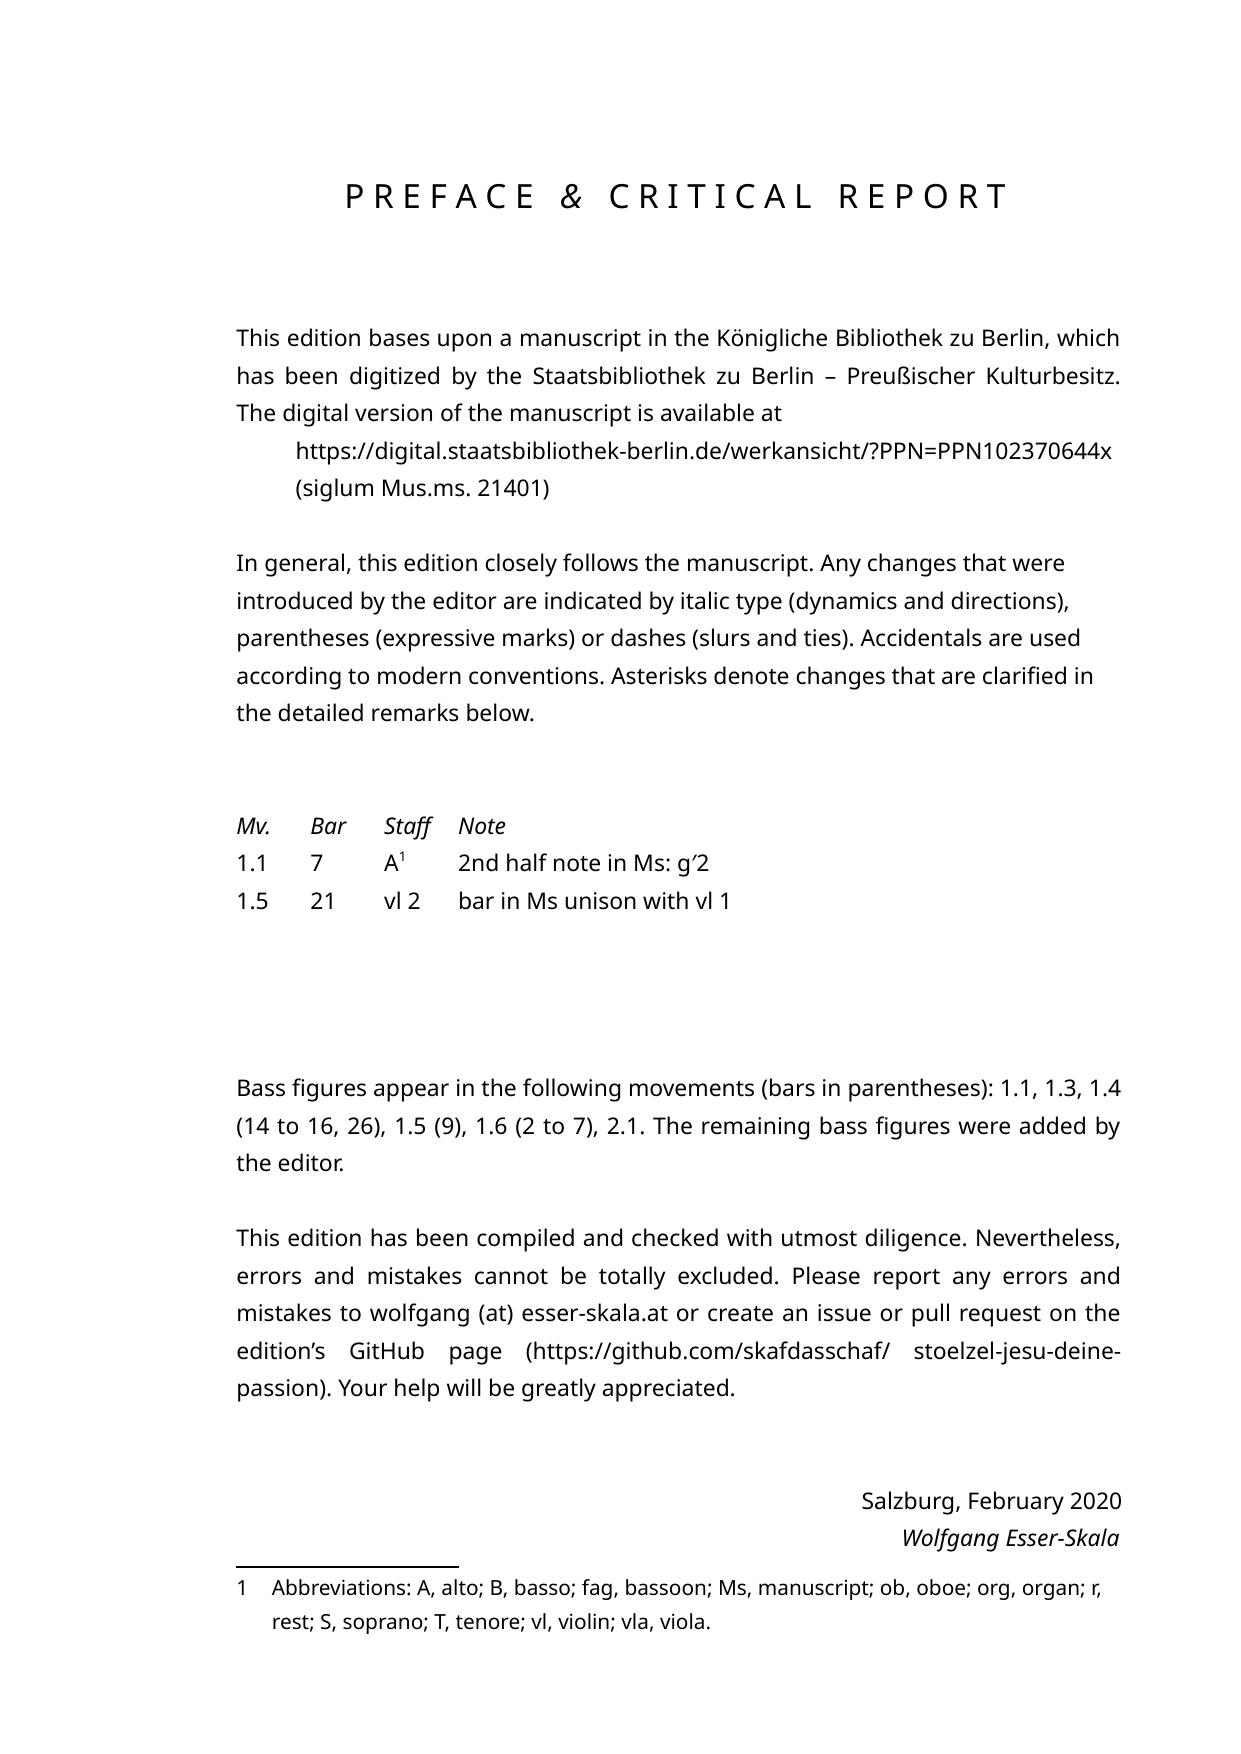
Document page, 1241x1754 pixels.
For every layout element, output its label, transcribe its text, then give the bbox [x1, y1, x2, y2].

text Salzburg, February 2020 Wolfgang Esser-Skala [236, 1485, 1122, 1554]
text In general, this edition closely follows the manuscript. Any changes that were introduced by the editor are indicated by italic type (dynamics and directions), parentheses (expressive marks) or dashes (slurs and ties). Accidentals are used according to modern conventions. Asterisks denote changes that are clarified in the detailed remarks below. Mv. Bar Staff Note 1.1 7 A 2nd half note in Ms: g′2 1.5 21 vl 2 bar in Ms unison with vl 1 [236, 547, 1122, 954]
text https://digital.staatsbibliothek-berlin.de/werkansicht/?PPN=PPN102370644x (siglum Mus.ms. 21401) [236, 435, 1122, 504]
text This edition has been compiled and checked with utmost diligence. Nevertheless, errors and mistakes cannot be totally excluded. Please report any errors and mistakes to wolfgang (at) esser-skala.at or create an issue or pull request on the edition’s GitHub page (https://github.com/skafdasschaf/ stoelzel-jesu-deine-passion). Your help will be greatly appreciated. [236, 1222, 1122, 1404]
text P R E F A C E & C R I T I C A L R E P O R T [236, 173, 1122, 218]
text Bass figures appear in the following movements (bars in parentheses): 1.1, 1.3, 1.4 (14 to 16, 26), 1.5 (9), 1.6 (2 to 7), 2.1. The remaining bass figures were added by the editor. [236, 1072, 1122, 1179]
text Abbreviations: A, alto; B, basso; fag, bassoon; Ms, manuscript; ob, oboe; org, organ; r, rest; S, soprano; T, tenore; vl, violin; vla, viola. [236, 1573, 1122, 1636]
text This edition bases upon a manuscript in the Königliche Bibliothek zu Berlin, which has been digitized by the Staatsbibliothek zu Berlin – Preußischer Kulturbesitz. The digital version of the manuscript is available at [236, 322, 1122, 429]
